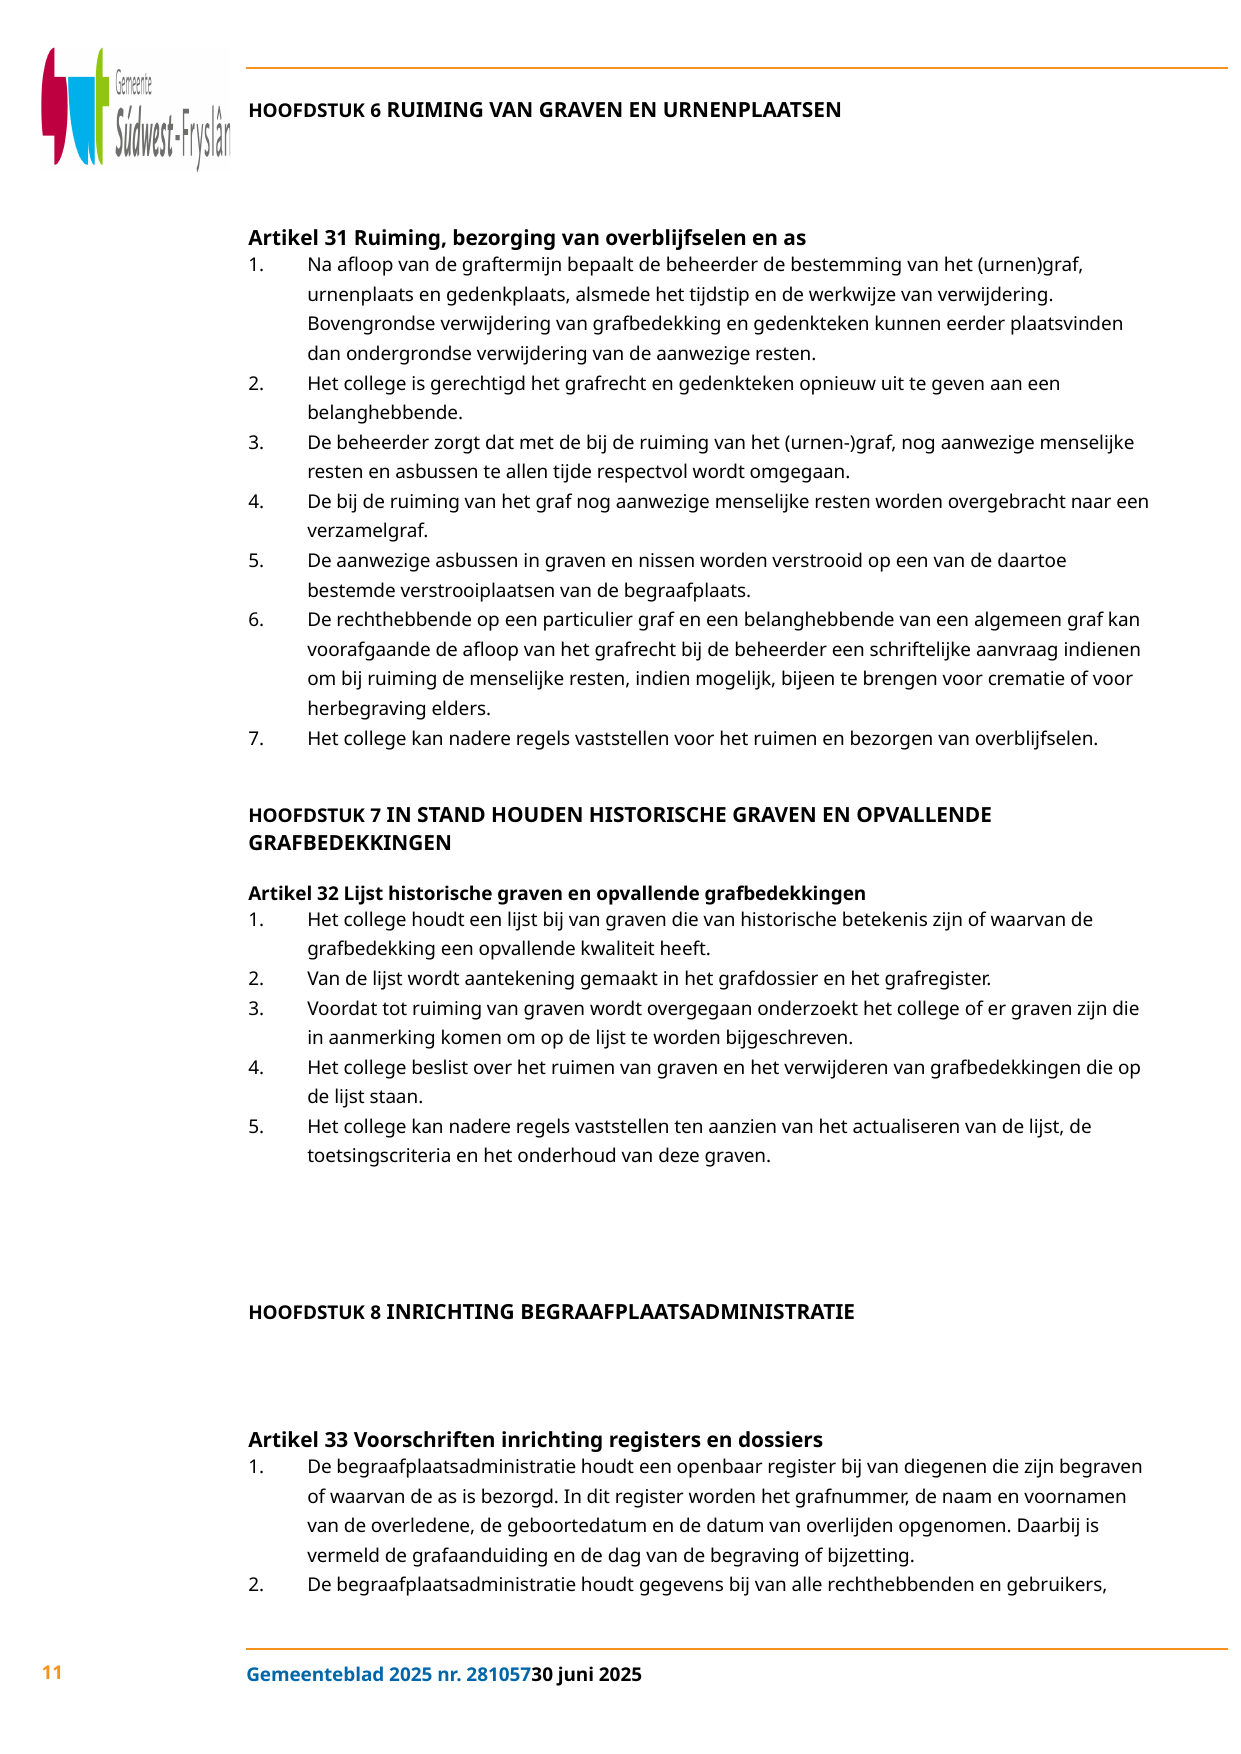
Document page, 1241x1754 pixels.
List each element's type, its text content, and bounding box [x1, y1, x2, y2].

list De aanwezige asbussen in graven en nissen worden verstrooid op een van de daartoe bestemde verstrooiplaatsen van de begraafplaats. [248, 547, 1152, 602]
text Artikel 32 Lijst historische graven en opvallende grafbedekkingen [248, 878, 1152, 906]
list De beheerder zorgt dat met de bij de ruiming van het (urnen-)graf, nog aanwezige menselijke resten en asbussen te allen tijde respectvol wordt omgegaan. [248, 429, 1152, 484]
list De begraafplaatsadministratie houdt gegevens bij van alle rechthebbenden en gebruikers, [248, 1572, 1152, 1597]
list De begraafplaatsadministratie houdt een openbaar register bij van diegenen die zijn begraven of waarvan de as is bezorgd. In dit register worden het grafnummer, de naam en voornamen van de overledene, de geboortedatum en de datum van overlijden opgenomen. Daarbij is vermeld de grafaanduiding en de dag van de begraving of bijzetting. [248, 1453, 1152, 1568]
list Het college kan nadere regels vaststellen ten aanzien van het actualiseren van de lijst, de toetsingscriteria en het onderhoud van deze graven. [248, 1113, 1152, 1168]
picture [41, 47, 231, 172]
list Het college is gerechtigd het grafrecht en gedenkteken opnieuw uit te geven aan een belanghebbende. [248, 370, 1152, 425]
list Van de lijst wordt aantekening gemaakt in het grafdossier en het grafregister. [248, 965, 1152, 991]
text Artikel 33 Voorschriften inrichting registers en dossiers [248, 1425, 1152, 1453]
list Het college beslist over het ruimen van graven en het verwijderen van grafbedekkingen die op de lijst staan. [248, 1054, 1152, 1109]
list De rechthebbende op een particulier graf en een belanghebbende van een algemeen graf kan voorafgaande de afloop van het grafrecht bij de beheerder een schriftelijke aanvraag indienen om bij ruiming de menselijke resten, indien mogelijk, bijeen te brengen voor crematie of voor herbegraving elders. [248, 606, 1152, 721]
list Na afloop van de graftermijn bepaalt de beheerder de bestemming van het (urnen)graf, urnenplaats en gedenkplaats, alsmede het tijdstip en de werkwijze van verwijdering. Bovengrondse verwijdering van grafbedekking en gedenkteken kunnen eerder plaatsvinden dan ondergrondse verwijdering van de aanwezige resten. [248, 251, 1152, 366]
text HOOFDSTUK 8 INRICHTING BEGRAAFPLAATSADMINISTRATIE [248, 1297, 1152, 1325]
list Het college kan nadere regels vaststellen voor het ruimen en bezorgen van overblijfselen. [248, 725, 1152, 750]
list Voordat tot ruiming van graven wordt overgegaan onderzoekt het college of er graven zijn die in aanmerking komen om op de lijst te worden bijgeschreven. [248, 995, 1152, 1050]
text HOOFDSTUK 6 RUIMING VAN GRAVEN EN URNENPLAATSEN [248, 95, 1152, 123]
list Het college houdt een lijst bij van graven die van historische betekenis zijn of waarvan de grafbedekking een opvallende kwaliteit heeft. [248, 906, 1152, 961]
text Artikel 31 Ruiming, bezorging van overblijfselen en as [248, 223, 1152, 251]
text HOOFDSTUK 7 IN STAND HOUDEN HISTORISCHE GRAVEN EN OPVALLENDE GRAFBEDEKKINGEN [248, 800, 1152, 857]
list De bij de ruiming van het graf nog aanwezige menselijke resten worden overgebracht naar een verzamelgraf. [248, 488, 1152, 543]
